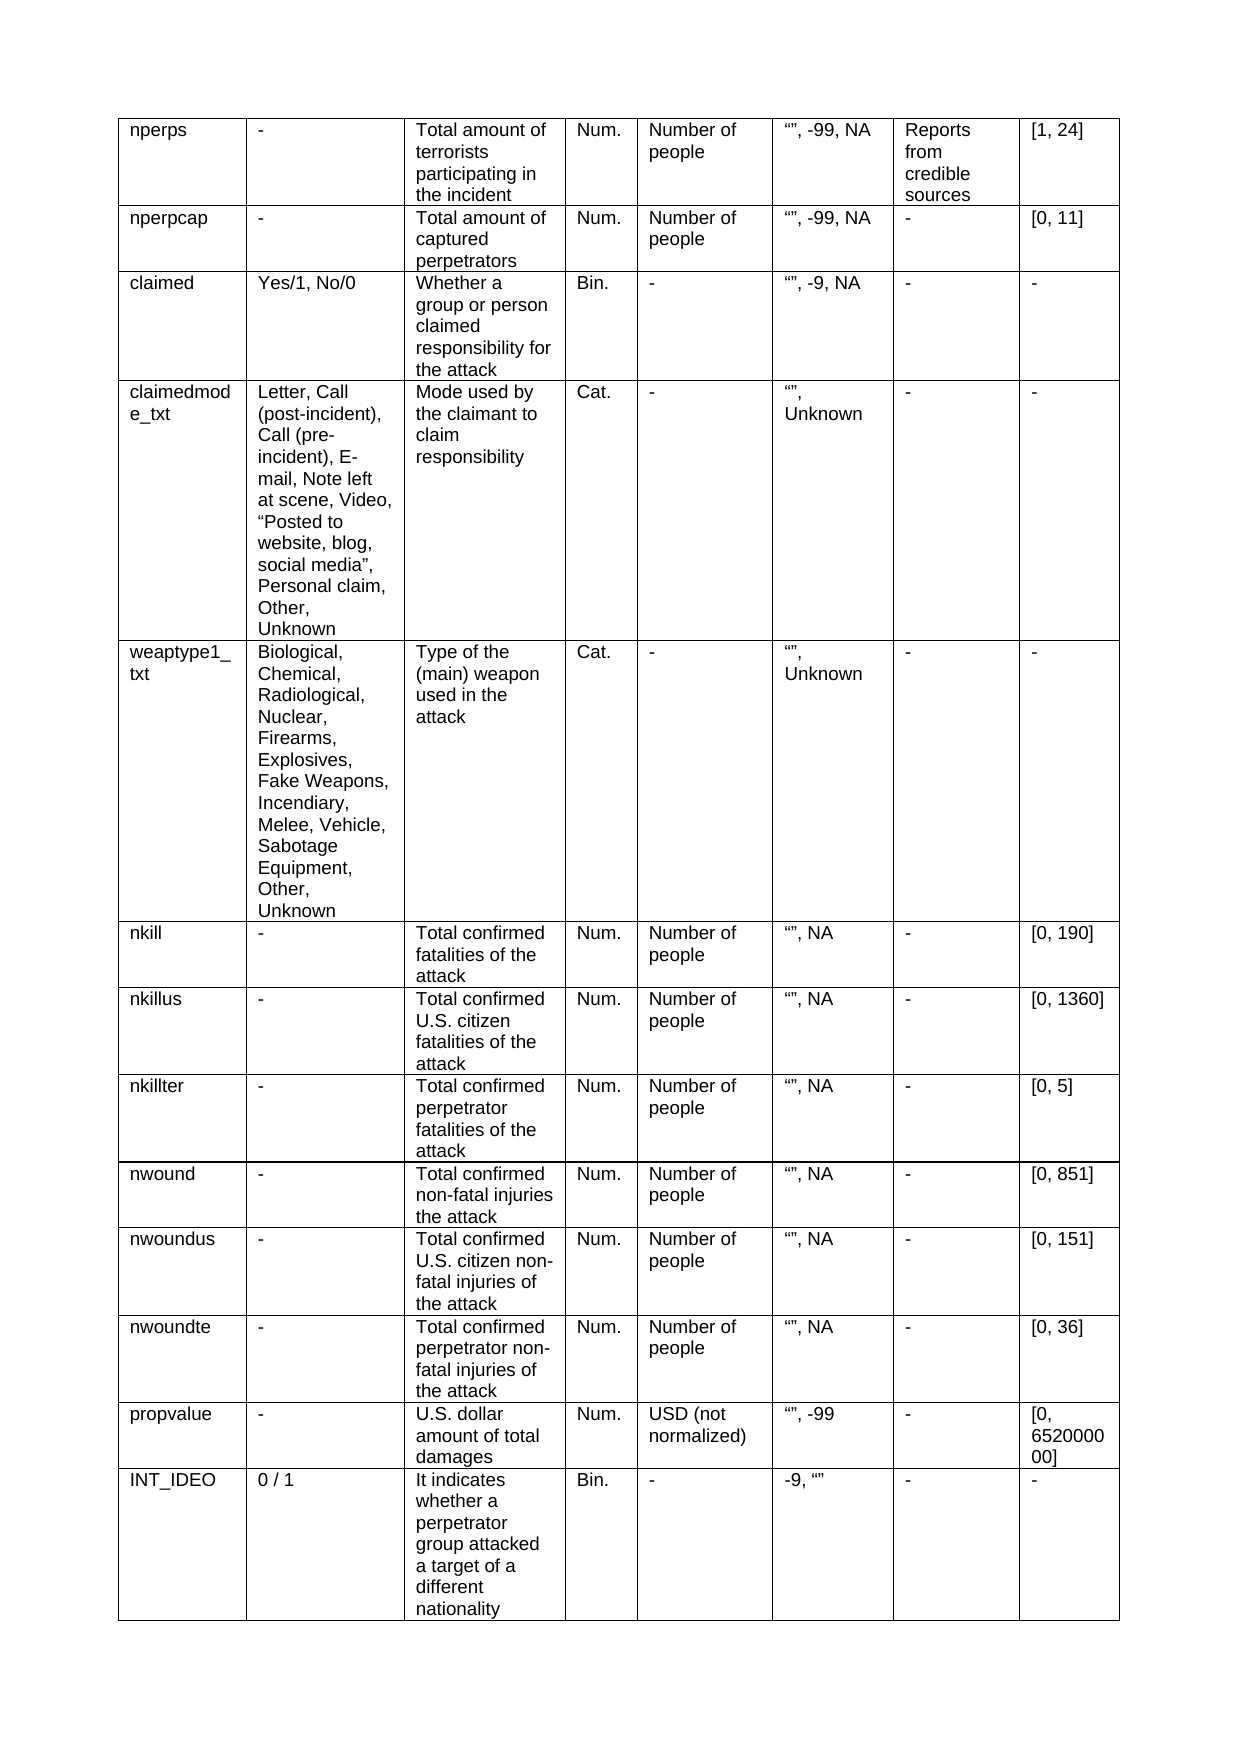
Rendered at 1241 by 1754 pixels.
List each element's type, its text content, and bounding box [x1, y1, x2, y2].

table_cell - [247, 1316, 404, 1402]
table_cell - [1020, 641, 1119, 921]
table_cell - [894, 1316, 1019, 1402]
table_cell Total amount of terrorists participating in the incident [405, 119, 565, 205]
table_cell Number of people [638, 119, 772, 205]
table_cell nkill [119, 922, 246, 987]
table_cell Number of people [638, 1228, 772, 1314]
table_cell - [1020, 1469, 1119, 1619]
table_cell Number of people [638, 1163, 772, 1227]
table_cell - [1020, 381, 1119, 640]
table_cell [0, 652000000] [1020, 1403, 1119, 1467]
table_cell - [638, 272, 772, 380]
table_cell - [894, 1075, 1019, 1161]
table_cell [0, 5] [1020, 1075, 1119, 1161]
table_cell - [894, 922, 1019, 987]
table_cell - [894, 381, 1019, 640]
table_cell “”, NA [773, 1316, 893, 1402]
table_cell “”, NA [773, 922, 893, 987]
table_cell - [247, 988, 404, 1074]
table_cell Num. [566, 206, 637, 271]
table_cell [1, 24] [1020, 119, 1119, 205]
table_cell Num. [566, 1228, 637, 1314]
table_cell Num. [566, 119, 637, 205]
table_cell Num. [566, 1316, 637, 1402]
table_cell Cat. [566, 641, 637, 921]
table_cell Bin. [566, 272, 637, 380]
table_cell - [247, 1228, 404, 1314]
table_cell - [638, 1469, 772, 1619]
table_cell Num. [566, 1403, 637, 1467]
table_cell INT_IDEO [119, 1469, 246, 1619]
table_cell Bin. [566, 1469, 637, 1619]
table_cell - [247, 1163, 404, 1227]
table_cell - [894, 641, 1019, 921]
table_cell - [894, 206, 1019, 271]
table_cell [0, 190] [1020, 922, 1119, 987]
table_cell - [894, 272, 1019, 380]
table_cell - [1020, 272, 1119, 380]
table_cell [0, 151] [1020, 1228, 1119, 1314]
table_cell propvalue [119, 1403, 246, 1467]
table_cell Whether a group or person claimed responsibility for the attack [405, 272, 565, 380]
table_cell nperpcap [119, 206, 246, 271]
table_cell - [638, 381, 772, 640]
table_cell Number of people [638, 922, 772, 987]
table_cell Num. [566, 1163, 637, 1227]
table_cell “”, NA [773, 1228, 893, 1314]
table_cell nkillus [119, 988, 246, 1074]
table_cell Total confirmed U.S. citizen fatalities of the attack [405, 988, 565, 1074]
table_cell Total confirmed U.S. citizen non-fatal injuries of the attack [405, 1228, 565, 1314]
table_cell Letter, Call (post-incident), Call (pre-incident), E-mail, Note left at scene, Video, “Posted to website, blog, social media”, Personal claim, Other, Unknown [247, 381, 404, 640]
table_cell nkillter [119, 1075, 246, 1161]
table_cell Number of people [638, 1075, 772, 1161]
table_cell “”, NA [773, 988, 893, 1074]
table_cell claimedmode_txt [119, 381, 246, 640]
table_cell nwoundte [119, 1316, 246, 1402]
table_cell Biological, Chemical, Radiological, Nuclear, Firearms, Explosives, Fake Weapons, Incendiary, Melee, Vehicle, Sabotage Equipment, Other, Unknown [247, 641, 404, 921]
table_cell Number of people [638, 206, 772, 271]
table_cell Yes/1, No/0 [247, 272, 404, 380]
table_cell “”, -99, NA [773, 206, 893, 271]
table_cell Num. [566, 1075, 637, 1161]
table_cell Number of people [638, 1316, 772, 1402]
table_cell [0, 36] [1020, 1316, 1119, 1402]
table_cell [0, 851] [1020, 1163, 1119, 1227]
table_cell - [247, 1403, 404, 1467]
table_cell - [247, 119, 404, 205]
table_cell Total amount of captured perpetrators [405, 206, 565, 271]
table_cell [0, 11] [1020, 206, 1119, 271]
table_cell weaptype1_txt [119, 641, 246, 921]
table_cell claimed [119, 272, 246, 380]
table_cell Cat. [566, 381, 637, 640]
table_cell 0 / 1 [247, 1469, 404, 1619]
table_cell U.S. dollar amount of total damages [405, 1403, 565, 1467]
table_cell Num. [566, 922, 637, 987]
table_cell - [894, 1228, 1019, 1314]
table_cell - [894, 1469, 1019, 1619]
table_cell Total confirmed non-fatal injuries the attack [405, 1163, 565, 1227]
table_cell nperps [119, 119, 246, 205]
table_cell Total confirmed perpetrator non-fatal injuries of the attack [405, 1316, 565, 1402]
table_cell [0, 1360] [1020, 988, 1119, 1074]
table_cell - [247, 1075, 404, 1161]
table_cell “”, Unknown [773, 381, 893, 640]
table_cell - [247, 922, 404, 987]
table_cell - [247, 206, 404, 271]
table_cell “”, NA [773, 1075, 893, 1161]
table_cell “”, -99, NA [773, 119, 893, 205]
table_cell It indicates whether a perpetrator group attacked a target of a different nationality [405, 1469, 565, 1619]
table_cell “”, -9, NA [773, 272, 893, 380]
table_cell Mode used by the claimant to claim responsibility [405, 381, 565, 640]
table_cell - [638, 641, 772, 921]
table_cell Total confirmed fatalities of the attack [405, 922, 565, 987]
table_cell - [894, 1163, 1019, 1227]
table_cell - [894, 1403, 1019, 1467]
table_cell “”, Unknown [773, 641, 893, 921]
table_cell -9, “” [773, 1469, 893, 1619]
table_cell - [894, 988, 1019, 1074]
table_cell USD (not normalized) [638, 1403, 772, 1467]
table_cell Num. [566, 988, 637, 1074]
table_cell nwoundus [119, 1228, 246, 1314]
table_cell Total confirmed perpetrator fatalities of the attack [405, 1075, 565, 1161]
table_cell “”, NA [773, 1163, 893, 1227]
table_cell Type of the (main) weapon used in the attack [405, 641, 565, 921]
table_cell Number of people [638, 988, 772, 1074]
table_cell nwound [119, 1163, 246, 1227]
table_cell “”, -99 [773, 1403, 893, 1467]
table_cell Reports from credible sources [894, 119, 1019, 205]
